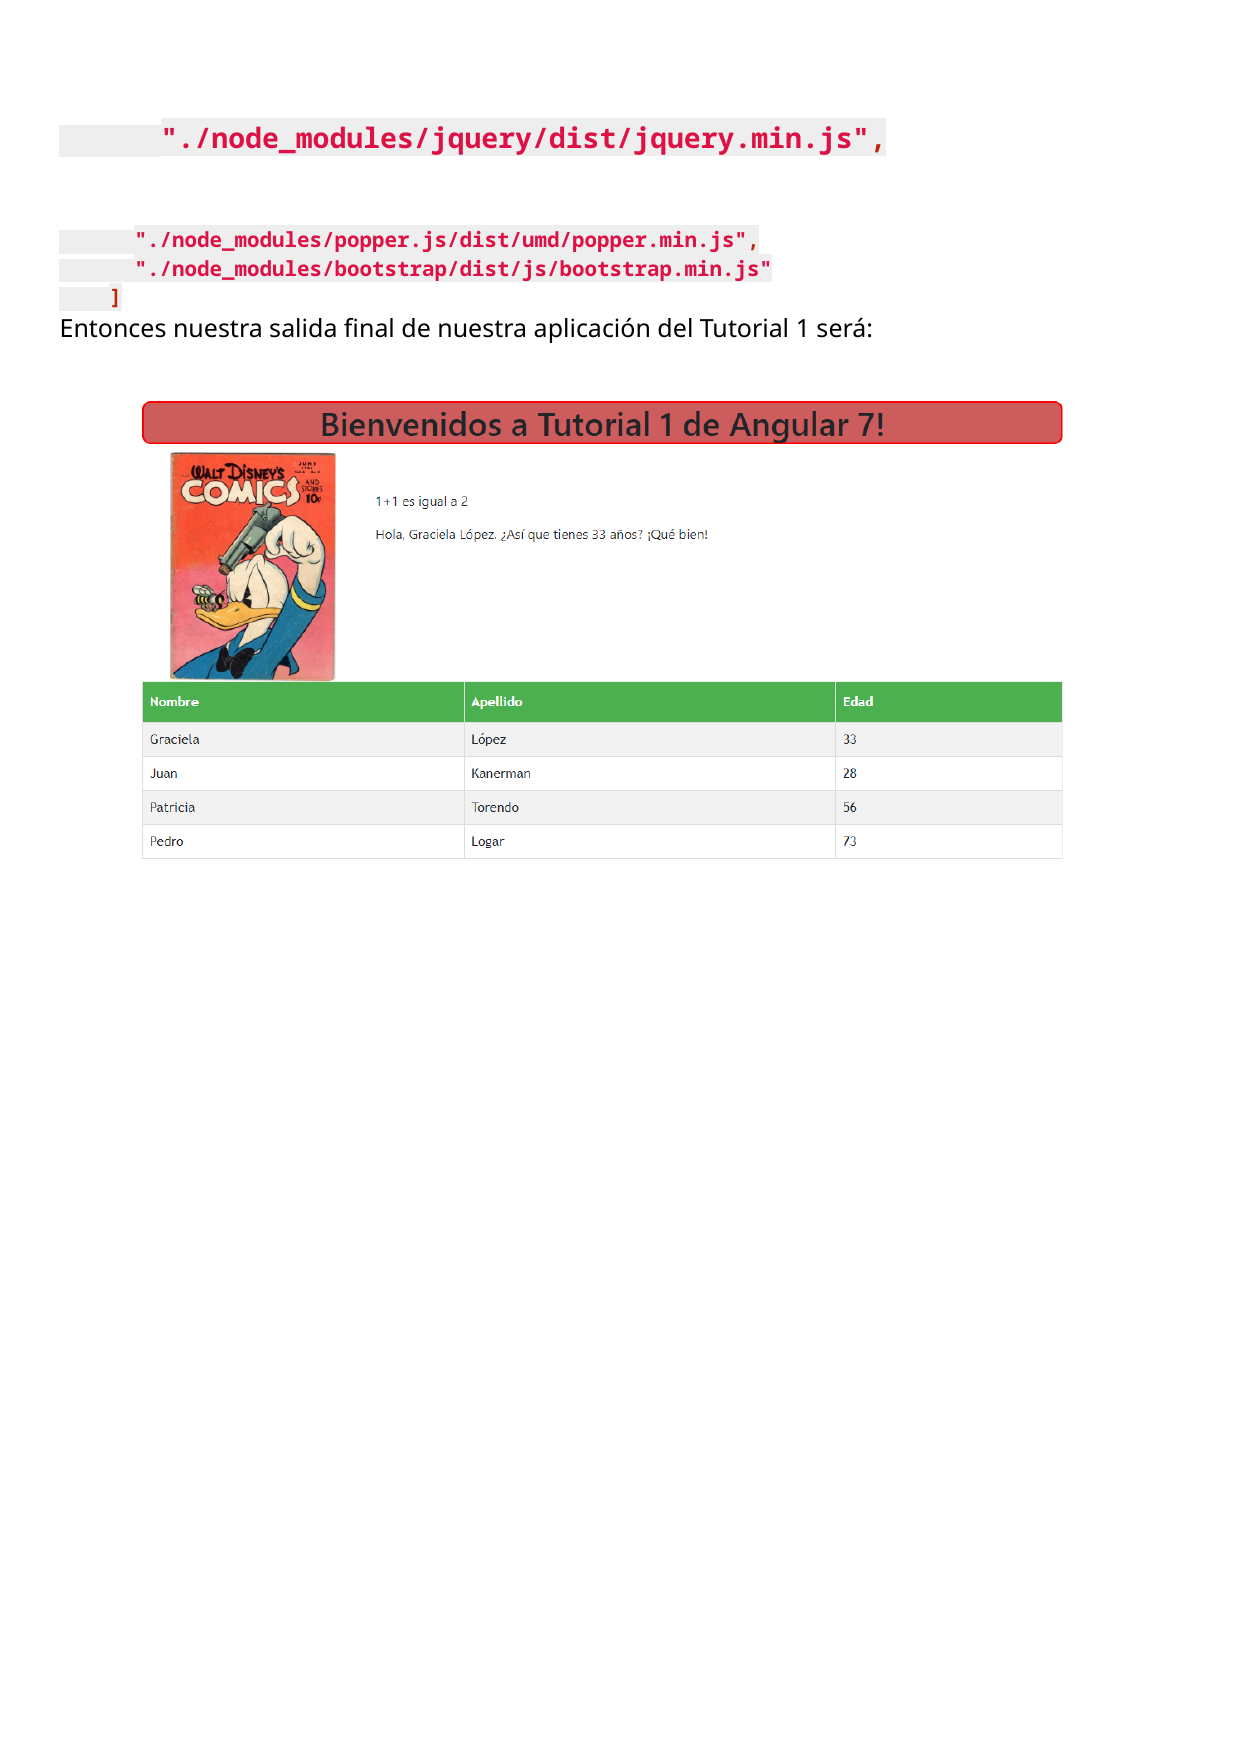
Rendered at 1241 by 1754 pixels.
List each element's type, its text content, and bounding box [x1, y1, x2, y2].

text ] [59, 282, 1170, 311]
text Entonces nuestra salida final de nuestra aplicación del Tutorial 1 será: [59, 311, 1170, 345]
text "./node_modules/popper.js/dist/umd/popper.min.js", [59, 225, 1170, 254]
text "./node_modules/bootstrap/dist/js/bootstrap.min.js" [59, 254, 1170, 282]
picture [59, 365, 1111, 871]
text "./node_modules/jquery/dist/jquery.min.js", [59, 118, 1170, 157]
